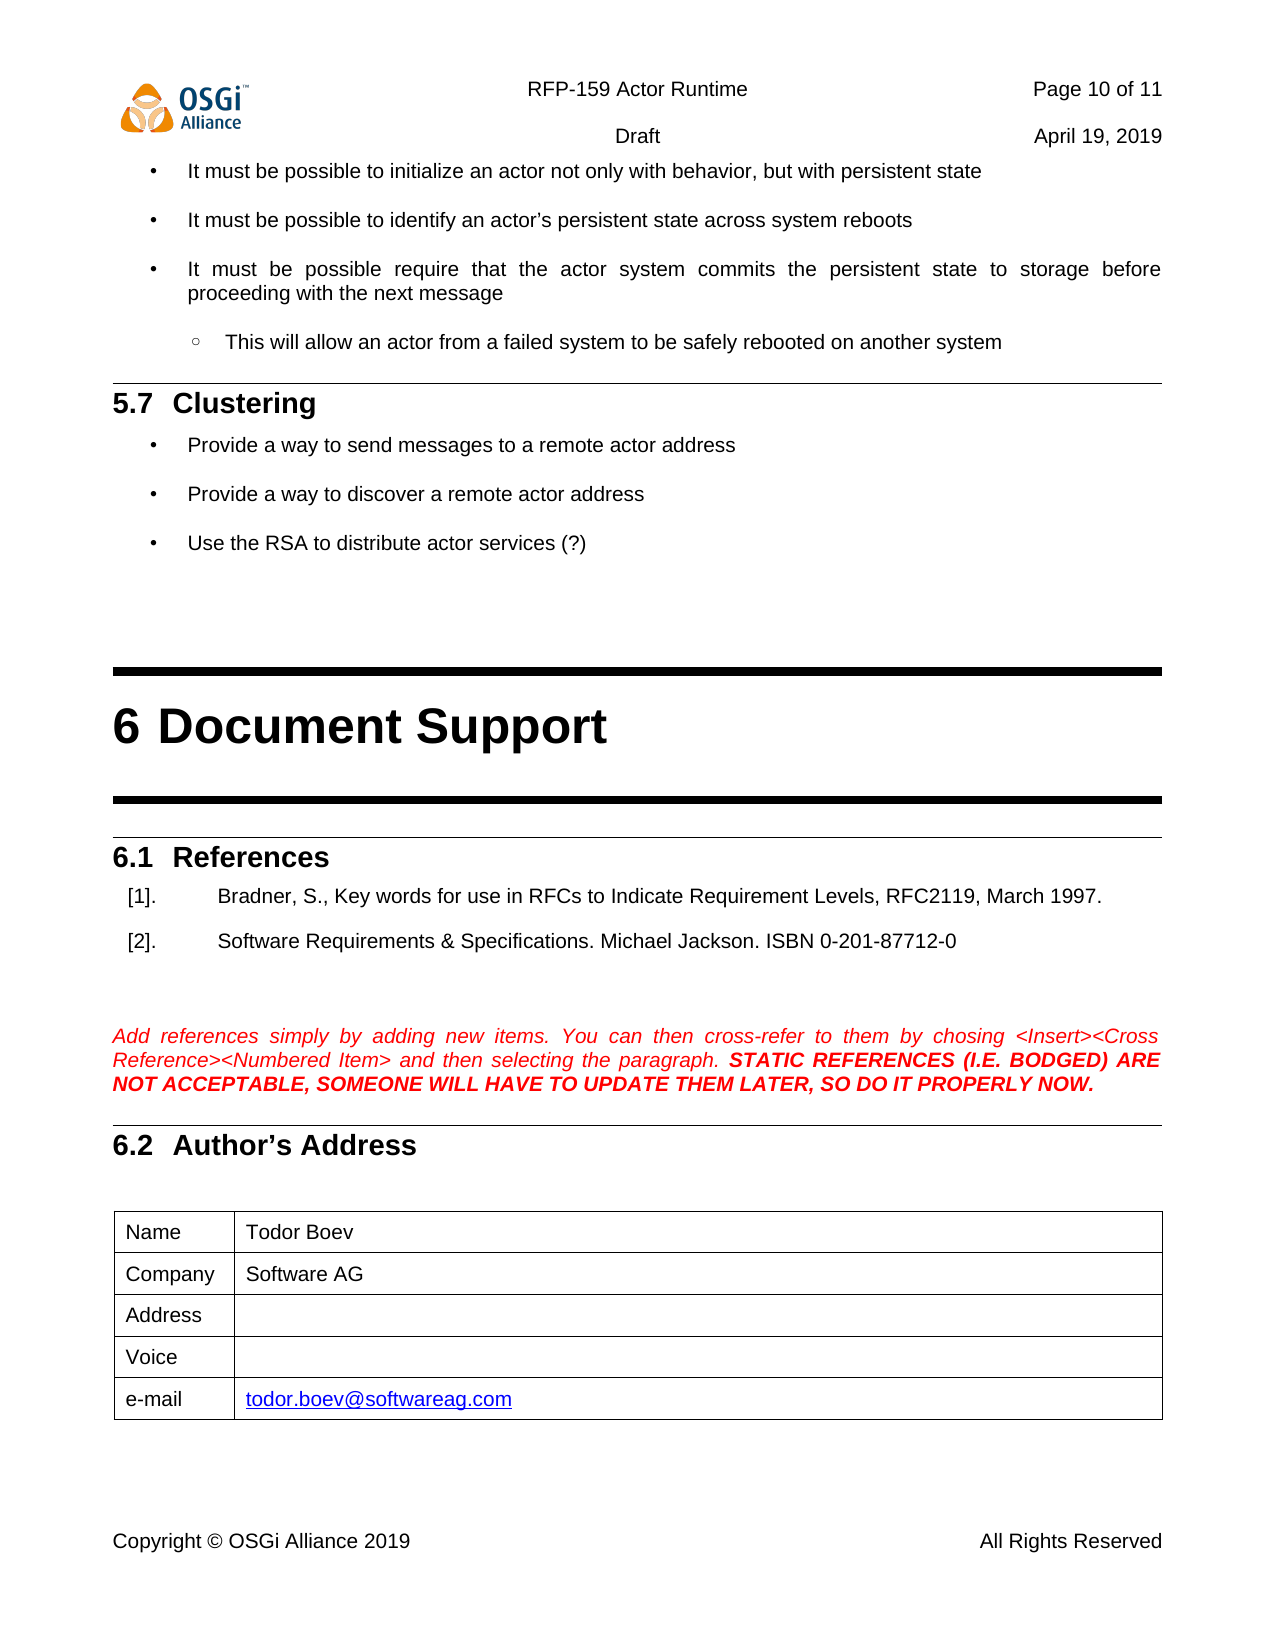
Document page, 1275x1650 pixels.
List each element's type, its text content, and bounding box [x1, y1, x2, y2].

table_cell Voice [115, 1337, 234, 1377]
table_cell Company [115, 1253, 234, 1294]
list It must be possible to initialize an actor not only with behavior, but with persistent state [150, 159, 1162, 183]
table_cell [235, 1337, 1162, 1377]
list Provide a way to send messages to a remote actor address [150, 432, 1162, 457]
table_cell Software AG [235, 1253, 1162, 1294]
table_header Todor Boev [235, 1212, 1162, 1252]
table_cell [235, 1295, 1162, 1336]
list Bradner, S., Key words for use in RFCs to Indicate Requirement Levels, RFC2119, March 1997. [127, 884, 1162, 908]
list It must be possible require that the actor system commits the persistent state to storage before proceeding with the next message [150, 257, 1162, 305]
subtitle Clustering [112, 384, 1162, 420]
table_cell todor.boev@softwareag.com [235, 1378, 1162, 1419]
list Software Requirements & Specifications. Michael Jackson. ISBN 0-201-87712-0 [127, 929, 1162, 953]
subtitle Document Support [112, 668, 1162, 804]
subtitle References [112, 838, 1162, 874]
list Use the RSA to distribute actor services (?) [150, 531, 1162, 555]
table_header Name [115, 1212, 234, 1252]
picture [113, 76, 257, 140]
table_cell Address [115, 1295, 234, 1336]
table_cell e-mail [115, 1378, 234, 1419]
list This will allow an actor from a failed system to be safely rebooted on another system [187, 330, 1162, 354]
list Provide a way to discover a remote actor address [150, 482, 1162, 506]
text Add references simply by adding new items. You can then cross-refer to them by chosing <Insert><Cross Reference><Numbered Item> and then selecting the paragraph. STATIC REFERENCES (I.E. BODGED) ARE NOT ACCEPTABLE, SOMEONE WILL HAVE TO UPDATE THEM LATER, SO DO IT PROPERLY NOW. [112, 1024, 1162, 1096]
list It must be possible to identify an actor’s persistent state across system reboots [150, 208, 1162, 232]
subtitle Author’s Address [112, 1126, 1162, 1162]
